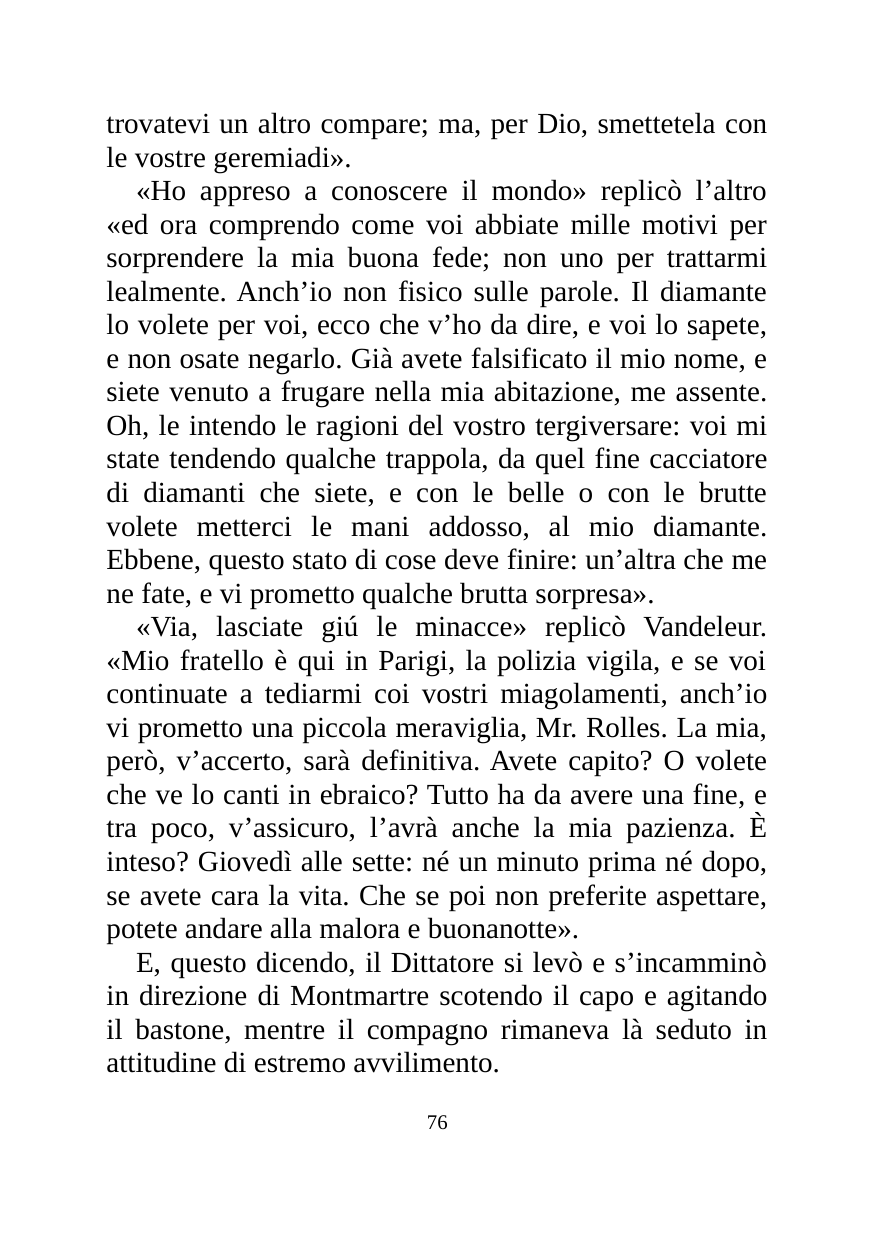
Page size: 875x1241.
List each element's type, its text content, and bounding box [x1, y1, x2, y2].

text «Ho appreso a conoscere il mondo» replicò l’altro «ed ora comprendo come voi abbiate mille motivi per sorprendere la mia buona fede; non uno per trattarmi lealmente. Anch’io non fisico sulle parole. Il diamante lo volete per voi, ecco che v’ho da dire, e voi lo sapete, e non osate negarlo. Già avete falsificato il mio nome, e siete venuto a frugare nella mia abitazione, me assente. Oh, le intendo le ragioni del vostro tergiversare: voi mi state tendendo qualche trappola, da quel fine cacciatore di diamanti che siete, e con le belle o con le brutte volete metterci le mani addosso, al mio diamante. Ebbene, questo stato di cose deve finire: un’altra che me ne fate, e vi prometto qualche brutta sorpresa». [106, 173, 768, 609]
text trovatevi un altro compare; ma, per Dio, smettetela con le vostre geremiadi». [106, 106, 768, 173]
text «Via, lasciate giú le minacce» replicò Vandeleur. «Mio fratello è qui in Parigi, la polizia vigila, e se voi continuate a tediarmi coi vostri miagolamenti, anch’io vi prometto una piccola meraviglia, Mr. Rolles. La mia, però, v’accerto, sarà definitiva. Avete capito? O volete che ve lo canti in ebraico? Tutto ha da avere una fine, e tra poco, v’assicuro, l’avrà anche la mia pazienza. È inteso? Giovedì alle sette: né un minuto prima né dopo, se avete cara la vita. Che se poi non preferite aspettare, potete andare alla malora e buonanotte». [106, 609, 768, 945]
text E, questo dicendo, il Dittatore si levò e s’incamminò in direzione di Montmartre scotendo il capo e agitando il bastone, mentre il compagno rimaneva là seduto in attitudine di estremo avvilimento. [106, 945, 768, 1079]
